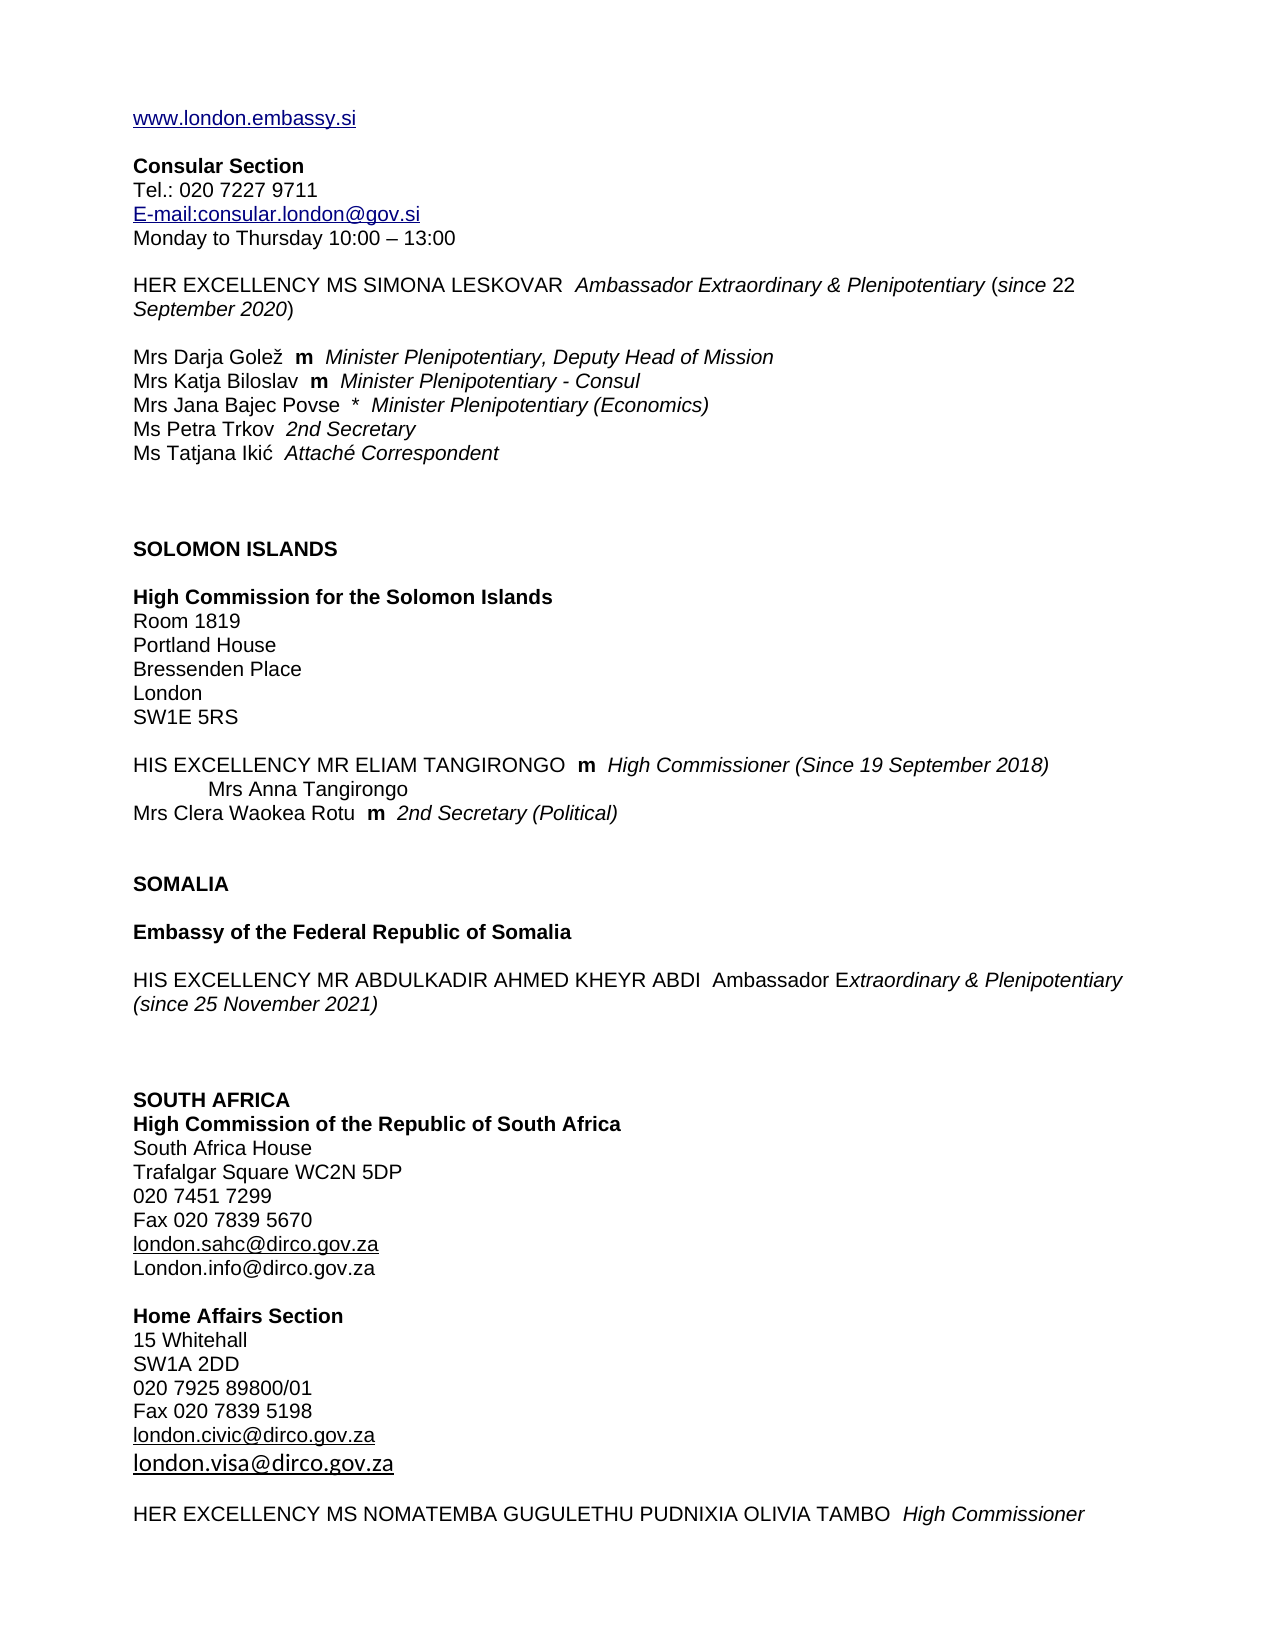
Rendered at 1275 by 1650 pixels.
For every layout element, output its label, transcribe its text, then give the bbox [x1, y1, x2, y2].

text HIS EXCELLENCY MR ELIAM TANGIRONGO m High Commissioner (Since 19 September 2018) [133, 752, 1181, 776]
text Embassy of the Federal Republic of Somalia [133, 920, 1181, 944]
text SOMALIA [133, 872, 1181, 896]
text london.civic@dirco.gov.za [133, 1423, 1181, 1447]
text SOUTH AFRICA [133, 1088, 1181, 1112]
text HER EXCELLENCY MS SIMONA LESKOVAR Ambassador Extraordinary & Plenipotentiary (since 22 September 2020) [133, 273, 1181, 321]
text HER EXCELLENCY MS NOMATEMBA GUGULETHU PUDNIXIA OLIVIA TAMBO High Commissioner [133, 1502, 1181, 1526]
text Bressenden Place [133, 657, 1181, 681]
text london.sahc@dirco.gov.za [133, 1232, 1181, 1256]
text SOLOMON ISLANDS [133, 537, 1181, 561]
text Ms Petra Trkov 2nd Secretary [133, 417, 1181, 441]
text Mrs Darja Golež m Minister Plenipotentiary, Deputy Head of Mission [133, 345, 1181, 369]
text Fax 020 7839 5198 [133, 1399, 1181, 1423]
text Mrs Anna Tangirongo [133, 776, 1181, 800]
text SW1A 2DD [133, 1351, 1181, 1375]
text www.london.embassy.si [133, 106, 1181, 129]
text 020 7925 89800/01 [133, 1375, 1181, 1399]
text South Africa House [133, 1136, 1181, 1160]
text 020 7451 7299 [133, 1184, 1181, 1208]
text Ms Tatjana Ikić Attaché Correspondent [133, 441, 1181, 465]
text Mrs Jana Bajec Povse * Minister Plenipotentiary (Economics) [133, 393, 1181, 417]
text Fax 020 7839 5670 [133, 1208, 1181, 1232]
text Portland House [133, 633, 1181, 657]
text Monday to Thursday 10:00 – 13:00 [133, 225, 1181, 249]
text High Commission of the Republic of South Africa [133, 1112, 1181, 1136]
text Trafalgar Square WC2N 5DP [133, 1160, 1181, 1184]
text Mrs Clera Waokea Rotu m 2nd Secretary (Political) [133, 800, 1181, 824]
text london.visa@dirco.gov.za [133, 1447, 1181, 1478]
text Consular Section [133, 153, 1181, 177]
text London.info@dirco.gov.za [133, 1256, 1181, 1279]
text London [133, 681, 1181, 704]
text 15 Whitehall [133, 1327, 1181, 1351]
text High Commission for the Solomon Islands [133, 585, 1181, 609]
text E-mail:consular.london@gov.si [133, 201, 1181, 225]
text Mrs Katja Biloslav m Minister Plenipotentiary - Consul [133, 369, 1181, 393]
text HIS EXCELLENCY MR ABDULKADIR AHMED KHEYR ABDI Ambassador Extraordinary & Plenipotentiary (since 25 November 2021) [133, 968, 1181, 1016]
text Room 1819 [133, 609, 1181, 633]
text Home Affairs Section [133, 1303, 1181, 1327]
text SW1E 5RS [133, 704, 1181, 728]
text Tel.: 020 7227 9711 [133, 177, 1181, 201]
